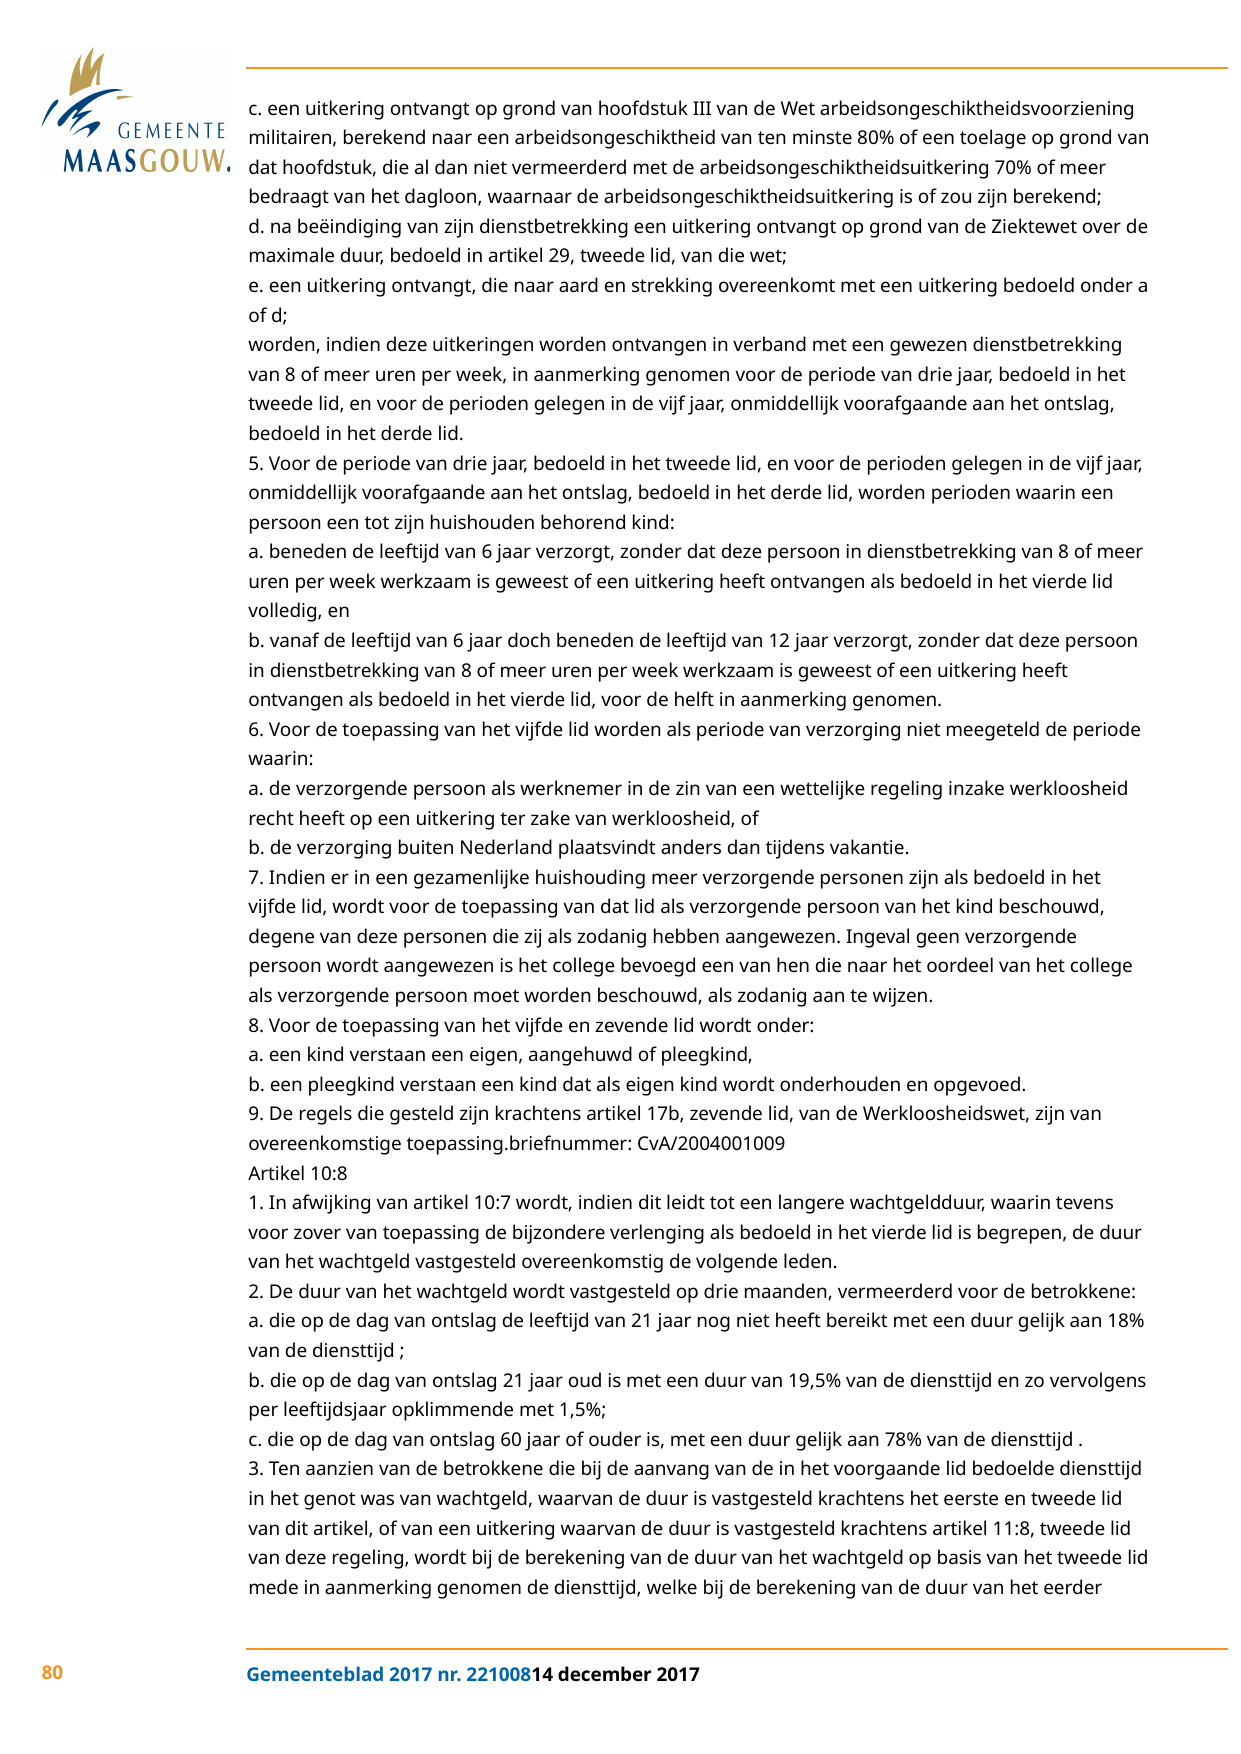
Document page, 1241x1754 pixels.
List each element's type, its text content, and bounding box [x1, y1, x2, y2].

text worden, indien deze uitkeringen worden ontvangen in verband met een gewezen dienstbetrekking van 8 of meer uren per week, in aanmerking genomen voor de periode van drie jaar, bedoeld in het tweede lid, en voor de perioden gelegen in de vijf jaar, onmiddellijk voorafgaande aan het ontslag, bedoeld in het derde lid. [248, 331, 1152, 446]
text 8. Voor de toepassing van het vijfde en zevende lid wordt onder: [248, 1012, 1152, 1038]
text 2. De duur van het wachtgeld wordt vastgesteld op drie maanden, vermeerderd voor de betrokkene: [248, 1278, 1152, 1304]
text a. een kind verstaan een eigen, aangehuwd of pleegkind, [248, 1041, 1152, 1067]
text b. een pleegkind verstaan een kind dat als eigen kind wordt onderhouden en opgevoed. [248, 1071, 1152, 1097]
text c. die op de dag van ontslag 60 jaar of ouder is, met een duur gelijk aan 78% van de diensttijd . [248, 1426, 1152, 1452]
text a. beneden de leeftijd van 6 jaar verzorgt, zonder dat deze persoon in dienstbetrekking van 8 of meer uren per week werkzaam is geweest of een uitkering heeft ontvangen als bedoeld in het vierde lid volledig, en [248, 538, 1152, 623]
text c. een uitkering ontvangt op grond van hoofdstuk III van de Wet arbeidsongeschiktheidsvoorziening militairen, berekend naar een arbeidsongeschiktheid van ten minste 80% of een toelage op grond van dat hoofdstuk, die al dan niet vermeerderd met de arbeidsongeschiktheidsuitkering 70% of meer bedraagt van het dagloon, waarnaar de arbeidsongeschiktheidsuitkering is of zou zijn berekend; [248, 95, 1152, 209]
text 9. De regels die gesteld zijn krachtens artikel 17b, zevende lid, van de Werkloosheidswet, zijn van overeenkomstige toepassing.briefnummer: CvA/2004001009 [248, 1101, 1152, 1156]
text b. die op de dag van ontslag 21 jaar oud is met een duur van 19,5% van de diensttijd en zo vervolgens per leeftijdsjaar opklimmende met 1,5%; [248, 1367, 1152, 1422]
text 6. Voor de toepassing van het vijfde lid worden als periode van verzorging niet meegeteld de periode waarin: [248, 716, 1152, 771]
text d. na beëindiging van zijn dienstbetrekking een uitkering ontvangt op grond van de Ziektewet over de maximale duur, bedoeld in artikel 29, tweede lid, van die wet; [248, 213, 1152, 268]
text 1. In afwijking van artikel 10:7 wordt, indien dit leidt tot een langere wachtgeldduur, waarin tevens voor zover van toepassing de bijzondere verlenging als bedoeld in het vierde lid is begrepen, de duur van het wachtgeld vastgesteld overeenkomstig de volgende leden. [248, 1189, 1152, 1274]
text 7. Indien er in een gezamenlijke huishouding meer verzorgende personen zijn als bedoeld in het vijfde lid, wordt voor de toepassing van dat lid als verzorgende persoon van het kind beschouwd, degene van deze personen die zij als zodanig hebben aangewezen. Ingeval geen verzorgende persoon wordt aangewezen is het college bevoegd een van hen die naar het oordeel van het college als verzorgende persoon moet worden beschouwd, als zodanig aan te wijzen. [248, 864, 1152, 1008]
text e. een uitkering ontvangt, die naar aard en strekking overeenkomt met een uitkering bedoeld onder a of d; [248, 272, 1152, 328]
text a. die op de dag van ontslag de leeftijd van 21 jaar nog niet heeft bereikt met een duur gelijk aan 18% van de diensttijd ; [248, 1308, 1152, 1363]
text 5. Voor de periode van drie jaar, bedoeld in het tweede lid, en voor de perioden gelegen in de vijf jaar, onmiddellijk voorafgaande aan het ontslag, bedoeld in het derde lid, worden perioden waarin een persoon een tot zijn huishouden behorend kind: [248, 450, 1152, 535]
text b. de verzorging buiten Nederland plaatsvindt anders dan tijdens vakantie. [248, 834, 1152, 860]
text 3. Ten aanzien van de betrokkene die bij de aanvang van de in het voorgaande lid bedoelde diensttijd in het genot was van wachtgeld, waarvan de duur is vastgesteld krachtens het eerste en tweede lid van dit artikel, of van een uitkering waarvan de duur is vastgesteld krachtens artikel 11:8, tweede lid van deze regeling, wordt bij de berekening van de duur van het wachtgeld op basis van het tweede lid mede in aanmerking genomen de diensttijd, welke bij de berekening van de duur van het eerder [248, 1456, 1152, 1600]
picture [41, 47, 231, 172]
text Artikel 10:8 [248, 1160, 1152, 1186]
text a. de verzorgende persoon als werknemer in de zin van een wettelijke regeling inzake werkloosheid recht heeft op een uitkering ter zake van werkloosheid, of [248, 775, 1152, 831]
text b. vanaf de leeftijd van 6 jaar doch beneden de leeftijd van 12 jaar verzorgt, zonder dat deze persoon in dienstbetrekking van 8 of meer uren per week werkzaam is geweest of een uitkering heeft ontvangen als bedoeld in het vierde lid, voor de helft in aanmerking genomen. [248, 627, 1152, 712]
